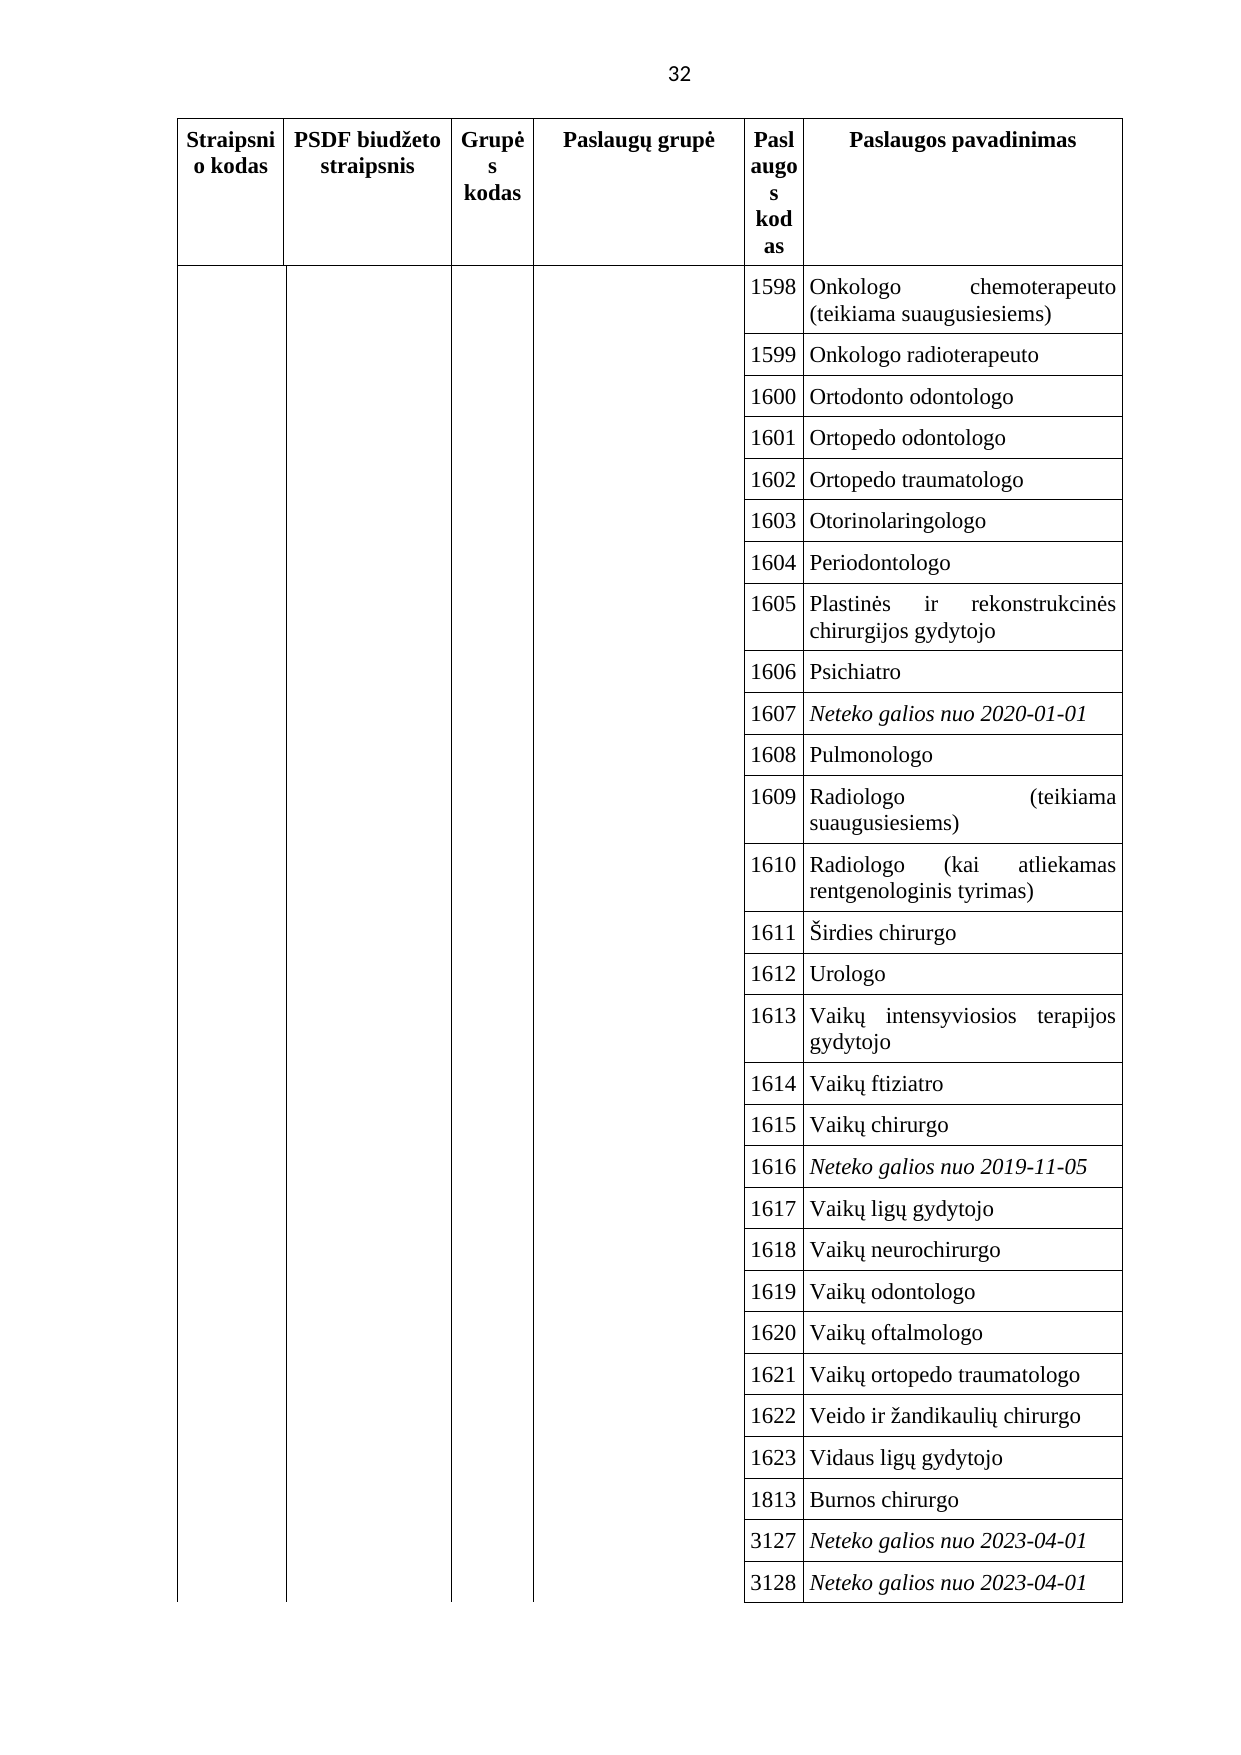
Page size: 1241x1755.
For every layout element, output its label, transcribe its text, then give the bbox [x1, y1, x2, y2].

table_cell Neteko galios nuo 2023-04-01 [804, 1520, 1122, 1561]
table_cell Vidaus ligų gydytojo [804, 1437, 1122, 1477]
table_header Paslaugos pavadinimas [804, 119, 1122, 265]
table_cell 1598 [745, 266, 803, 333]
table_cell [287, 1187, 451, 1228]
table_cell 1608 [745, 735, 803, 775]
table_cell Onkologo chemoterapeuto (teikiama suaugusiesiems) [804, 266, 1122, 333]
table_cell Ortopedo traumatologo [804, 459, 1122, 499]
table_cell [452, 911, 533, 952]
table_cell 1813 [745, 1479, 803, 1519]
table_cell [534, 650, 744, 692]
table_cell [178, 1187, 286, 1228]
table_cell [178, 458, 286, 499]
table_cell [452, 1311, 533, 1353]
table_cell [287, 1228, 451, 1270]
table_cell [534, 1145, 744, 1187]
table_cell [452, 1353, 533, 1394]
table_cell [178, 775, 286, 843]
table_cell [534, 1270, 744, 1311]
table_cell [534, 333, 744, 374]
table_cell [534, 994, 744, 1062]
table_header Straipsnio kodas [178, 119, 283, 265]
table_cell 1614 [745, 1063, 803, 1103]
table_cell [178, 734, 286, 775]
table_cell Širdies chirurgo [804, 912, 1122, 952]
table_cell [287, 1062, 451, 1103]
table_cell [287, 1561, 451, 1602]
table_cell [178, 1436, 286, 1477]
table_header Grupės kodas [452, 119, 533, 265]
table_cell [534, 583, 744, 650]
table_cell [287, 994, 451, 1062]
table_cell [178, 375, 286, 416]
table_cell [287, 266, 451, 333]
table_cell [452, 333, 533, 374]
table_cell [452, 1062, 533, 1103]
table_cell Ortodonto odontologo [804, 376, 1122, 416]
table_cell Neteko galios nuo 2023-04-01 [804, 1562, 1122, 1602]
table_cell Veido ir žandikaulių chirurgo [804, 1395, 1122, 1436]
table_cell [534, 266, 744, 333]
table_cell [452, 1519, 533, 1561]
table_cell [534, 1478, 744, 1519]
table_cell [287, 583, 451, 650]
table_cell [178, 911, 286, 952]
table_cell Neteko galios nuo 2020-01-01 [804, 693, 1122, 733]
table_cell Vaikų intensyviosios terapijos gydytojo [804, 995, 1122, 1062]
table_cell Periodontologo [804, 542, 1122, 582]
table_cell 3127 [745, 1520, 803, 1561]
table_cell [178, 1062, 286, 1103]
table_cell [452, 266, 533, 333]
table_cell Radiologo (kai atliekamas rentgenologinis tyrimas) [804, 844, 1122, 911]
table_cell [534, 953, 744, 994]
table_cell [178, 1145, 286, 1187]
table_cell [534, 1311, 744, 1353]
table_cell [452, 1187, 533, 1228]
table_cell [534, 775, 744, 843]
table_cell [452, 1394, 533, 1436]
table_cell [178, 266, 286, 333]
table_cell [452, 375, 533, 416]
table_cell [534, 1436, 744, 1477]
table_cell 1616 [745, 1146, 803, 1187]
table_cell [287, 734, 451, 775]
table_cell 1612 [745, 954, 803, 994]
table_cell [452, 1478, 533, 1519]
table_cell [178, 1270, 286, 1311]
table_cell [178, 953, 286, 994]
table_cell 1600 [745, 376, 803, 416]
table_cell [534, 1561, 744, 1602]
table_cell [178, 1394, 286, 1436]
table_cell [287, 692, 451, 733]
table_cell [534, 734, 744, 775]
table_cell [452, 775, 533, 843]
table_cell 1601 [745, 417, 803, 458]
table_cell 3128 [745, 1562, 803, 1602]
table_cell 1607 [745, 693, 803, 733]
table_cell [452, 1145, 533, 1187]
table_cell Vaikų neurochirurgo [804, 1229, 1122, 1270]
table_cell [534, 843, 744, 911]
table_cell Burnos chirurgo [804, 1479, 1122, 1519]
table_cell [452, 843, 533, 911]
table_cell [534, 541, 744, 582]
table_cell 1606 [745, 651, 803, 692]
table_cell [534, 692, 744, 733]
table_cell 1611 [745, 912, 803, 952]
table_cell [534, 499, 744, 541]
table_cell Vaikų ligų gydytojo [804, 1188, 1122, 1228]
table_cell [178, 1228, 286, 1270]
table_cell [452, 650, 533, 692]
table_cell [287, 499, 451, 541]
table_cell [287, 375, 451, 416]
table_cell [178, 499, 286, 541]
table_cell [452, 458, 533, 499]
table_cell [452, 994, 533, 1062]
table_cell [534, 1394, 744, 1436]
table_cell [534, 1187, 744, 1228]
table_cell [452, 734, 533, 775]
table_cell [452, 692, 533, 733]
table_cell [287, 1353, 451, 1394]
table_cell Vaikų ortopedo traumatologo [804, 1354, 1122, 1394]
table_cell Ortopedo odontologo [804, 417, 1122, 458]
table_cell Urologo [804, 954, 1122, 994]
table_cell [452, 1104, 533, 1145]
table_cell [534, 1104, 744, 1145]
table_cell [287, 1104, 451, 1145]
table_cell 1613 [745, 995, 803, 1062]
table_cell [452, 541, 533, 582]
table_cell 1603 [745, 500, 803, 541]
table_cell [287, 333, 451, 374]
table_cell Pulmonologo [804, 735, 1122, 775]
table_cell Plastinės ir rekonstrukcinės chirurgijos gydytojo [804, 584, 1122, 650]
table_cell [178, 994, 286, 1062]
table_cell 1610 [745, 844, 803, 911]
table_cell [287, 1478, 451, 1519]
table_header PSDF biudžeto straipsnis [284, 119, 451, 265]
table_cell [287, 1145, 451, 1187]
table_cell [452, 1270, 533, 1311]
table_cell 1617 [745, 1188, 803, 1228]
table_cell 1622 [745, 1395, 803, 1436]
table_cell [534, 375, 744, 416]
table_cell Psichiatro [804, 651, 1122, 692]
table_cell 1604 [745, 542, 803, 582]
table_cell 1602 [745, 459, 803, 499]
table_cell Vaikų odontologo [804, 1271, 1122, 1311]
table_cell Onkologo radioterapeuto [804, 334, 1122, 374]
table_cell [534, 1519, 744, 1561]
table_cell [178, 650, 286, 692]
table_cell [287, 458, 451, 499]
table_cell [178, 1311, 286, 1353]
table_cell [287, 416, 451, 458]
table_cell [452, 583, 533, 650]
table_cell 1621 [745, 1354, 803, 1394]
table_cell [178, 843, 286, 911]
table_cell [452, 953, 533, 994]
table_cell 1619 [745, 1271, 803, 1311]
table_cell 1615 [745, 1105, 803, 1145]
table_cell [178, 541, 286, 582]
table_cell [287, 1436, 451, 1477]
table_cell 1620 [745, 1312, 803, 1353]
table_cell 1599 [745, 334, 803, 374]
table_cell 1609 [745, 776, 803, 843]
table_cell [178, 1561, 286, 1602]
table_cell [178, 583, 286, 650]
table_cell Radiologo (teikiama suaugusiesiems) [804, 776, 1122, 843]
table_cell [287, 1270, 451, 1311]
table_cell [178, 1519, 286, 1561]
table_cell [534, 1353, 744, 1394]
table_cell 1618 [745, 1229, 803, 1270]
table_cell [287, 650, 451, 692]
table_cell [178, 333, 286, 374]
table_cell [178, 1104, 286, 1145]
table_cell [287, 1311, 451, 1353]
table_cell Vaikų chirurgo [804, 1105, 1122, 1145]
table_cell [287, 911, 451, 952]
table_cell [287, 1394, 451, 1436]
table_cell [287, 1519, 451, 1561]
table_cell [287, 843, 451, 911]
table_cell [534, 1228, 744, 1270]
table_cell [178, 416, 286, 458]
table_cell [452, 1228, 533, 1270]
table_cell Neteko galios nuo 2019-11-05 [804, 1146, 1122, 1187]
table_cell [534, 911, 744, 952]
table_cell [534, 1062, 744, 1103]
table_header Paslaugos kodas [745, 119, 803, 265]
table_cell Otorinolaringologo [804, 500, 1122, 541]
table_cell [178, 692, 286, 733]
table_header Paslaugų grupė [534, 119, 744, 265]
table_cell Vaikų oftalmologo [804, 1312, 1122, 1353]
table_cell 1623 [745, 1437, 803, 1477]
table_cell [534, 416, 744, 458]
table_cell Vaikų ftiziatro [804, 1063, 1122, 1103]
table_cell [287, 775, 451, 843]
table_cell [452, 1436, 533, 1477]
table_cell 1605 [745, 584, 803, 650]
table_cell [452, 499, 533, 541]
table_cell [178, 1353, 286, 1394]
table_cell [452, 416, 533, 458]
table_cell [287, 953, 451, 994]
table_cell [287, 541, 451, 582]
table_cell [534, 458, 744, 499]
table_cell [452, 1561, 533, 1602]
table_cell [178, 1478, 286, 1519]
